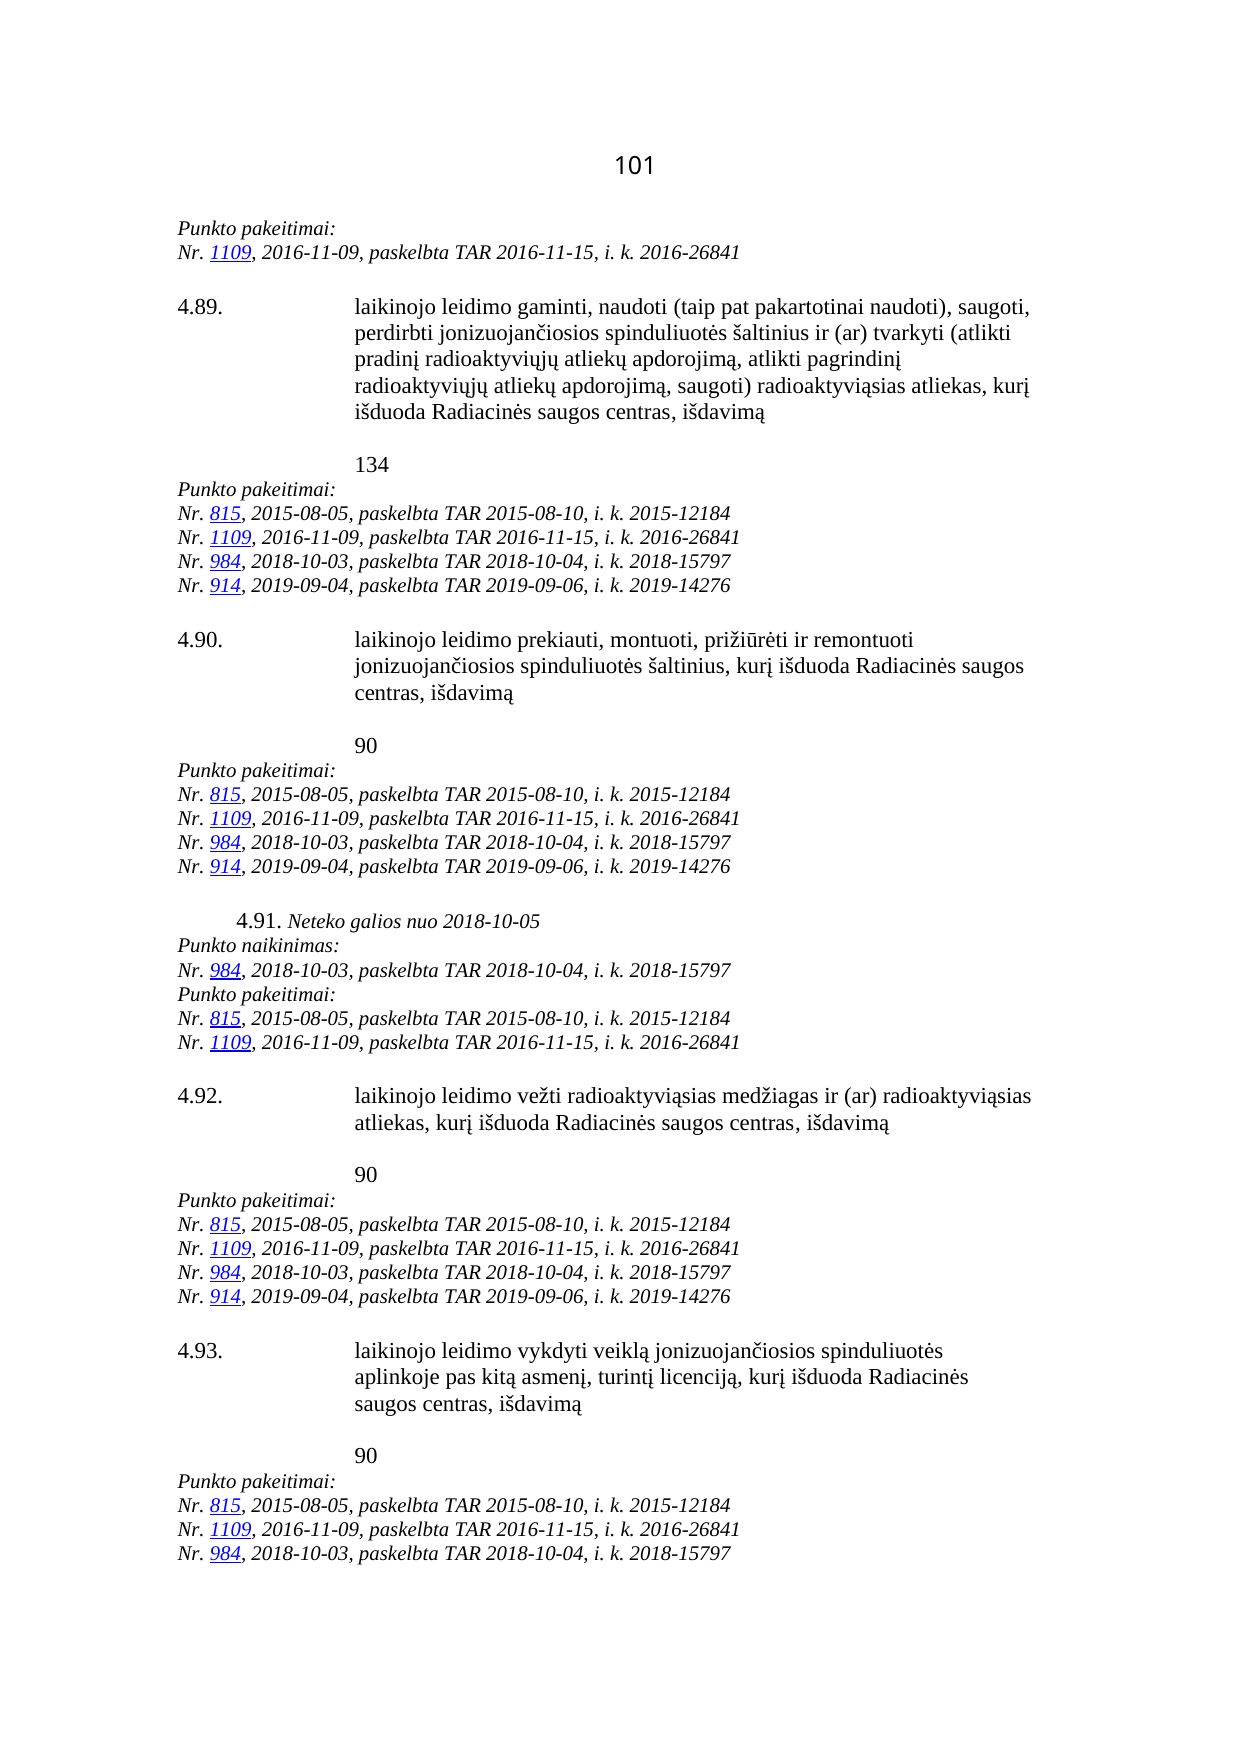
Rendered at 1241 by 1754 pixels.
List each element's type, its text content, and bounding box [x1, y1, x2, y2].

text Nr. 984, 2018-10-03, paskelbta TAR 2018-10-04, i. k. 2018-15797 [177, 1260, 1093, 1284]
text Nr. 984, 2018-10-03, paskelbta TAR 2018-10-04, i. k. 2018-15797 [177, 957, 1093, 982]
text Nr. 984, 2018-10-03, paskelbta TAR 2018-10-04, i. k. 2018-15797 [177, 549, 1093, 573]
text Nr. 815, 2015-08-05, paskelbta TAR 2015-08-10, i. k. 2015-12184 [177, 501, 1093, 525]
text 4.92. laikinojo leidimo vežti radioaktyviąsias medžiagas ir (ar) radioaktyviąsias atliekas, kurį išduoda Radiacinės saugos centras, išdavimą 90 [177, 1082, 1034, 1188]
text Nr. 984, 2018-10-03, paskelbta TAR 2018-10-04, i. k. 2018-15797 [177, 830, 1093, 854]
text 4.89. laikinojo leidimo gaminti, naudoti (taip pat pakartotinai naudoti), saugoti, perdirbti jonizuojančiosios spinduliuotės šaltinius ir (ar) tvarkyti (atlikti pradinį radioaktyviųjų atliekų apdorojimą, atlikti pagrindinį radioaktyviųjų atliekų apdorojimą, saugoti) radioaktyviąsias atliekas, kurį išduoda Radiacinės saugos centras, išdavimą 134 [177, 293, 1034, 477]
text Punkto pakeitimai: [177, 216, 1093, 240]
text Nr. 914, 2019-09-04, paskelbta TAR 2019-09-06, i. k. 2019-14276 [177, 573, 1093, 597]
text 4.93. laikinojo leidimo vykdyti veiklą jonizuojančiosios spinduliuotės aplinkoje pas kitą asmenį, turintį licenciją, kurį išduoda Radiacinės saugos centras, išdavimą 90 [177, 1337, 1034, 1469]
text Nr. 914, 2019-09-04, paskelbta TAR 2019-09-06, i. k. 2019-14276 [177, 1284, 1093, 1308]
text Nr. 1109, 2016-11-09, paskelbta TAR 2016-11-15, i. k. 2016-26841 [177, 525, 1093, 549]
text Punkto pakeitimai: [177, 982, 1093, 1006]
text Nr. 914, 2019-09-04, paskelbta TAR 2019-09-06, i. k. 2019-14276 [177, 854, 1093, 878]
text Punkto pakeitimai: [177, 477, 1093, 501]
text Punkto pakeitimai: [177, 758, 1093, 782]
text Nr. 815, 2015-08-05, paskelbta TAR 2015-08-10, i. k. 2015-12184 [177, 1006, 1093, 1030]
text Punkto pakeitimai: [177, 1188, 1093, 1212]
text Punkto pakeitimai: [177, 1469, 1093, 1493]
text Nr. 1109, 2016-11-09, paskelbta TAR 2016-11-15, i. k. 2016-26841 [177, 1236, 1093, 1260]
text Nr. 815, 2015-08-05, paskelbta TAR 2015-08-10, i. k. 2015-12184 [177, 1493, 1093, 1517]
text Nr. 1109, 2016-11-09, paskelbta TAR 2016-11-15, i. k. 2016-26841 [177, 240, 1093, 264]
text Punkto naikinimas: [177, 933, 1093, 957]
text Nr. 984, 2018-10-03, paskelbta TAR 2018-10-04, i. k. 2018-15797 [177, 1541, 1093, 1565]
text 4.91. Neteko galios nuo 2018-10-05 [177, 907, 1093, 933]
text Nr. 1109, 2016-11-09, paskelbta TAR 2016-11-15, i. k. 2016-26841 [177, 806, 1093, 830]
text 4.90. laikinojo leidimo prekiauti, montuoti, prižiūrėti ir remontuoti jonizuojančiosios spinduliuotės šaltinius, kurį išduoda Radiacinės saugos centras, išdavimą 90 [177, 626, 1034, 758]
text Nr. 815, 2015-08-05, paskelbta TAR 2015-08-10, i. k. 2015-12184 [177, 782, 1093, 806]
text Nr. 815, 2015-08-05, paskelbta TAR 2015-08-10, i. k. 2015-12184 [177, 1212, 1093, 1236]
text Nr. 1109, 2016-11-09, paskelbta TAR 2016-11-15, i. k. 2016-26841 [177, 1030, 1093, 1054]
text Nr. 1109, 2016-11-09, paskelbta TAR 2016-11-15, i. k. 2016-26841 [177, 1517, 1093, 1541]
